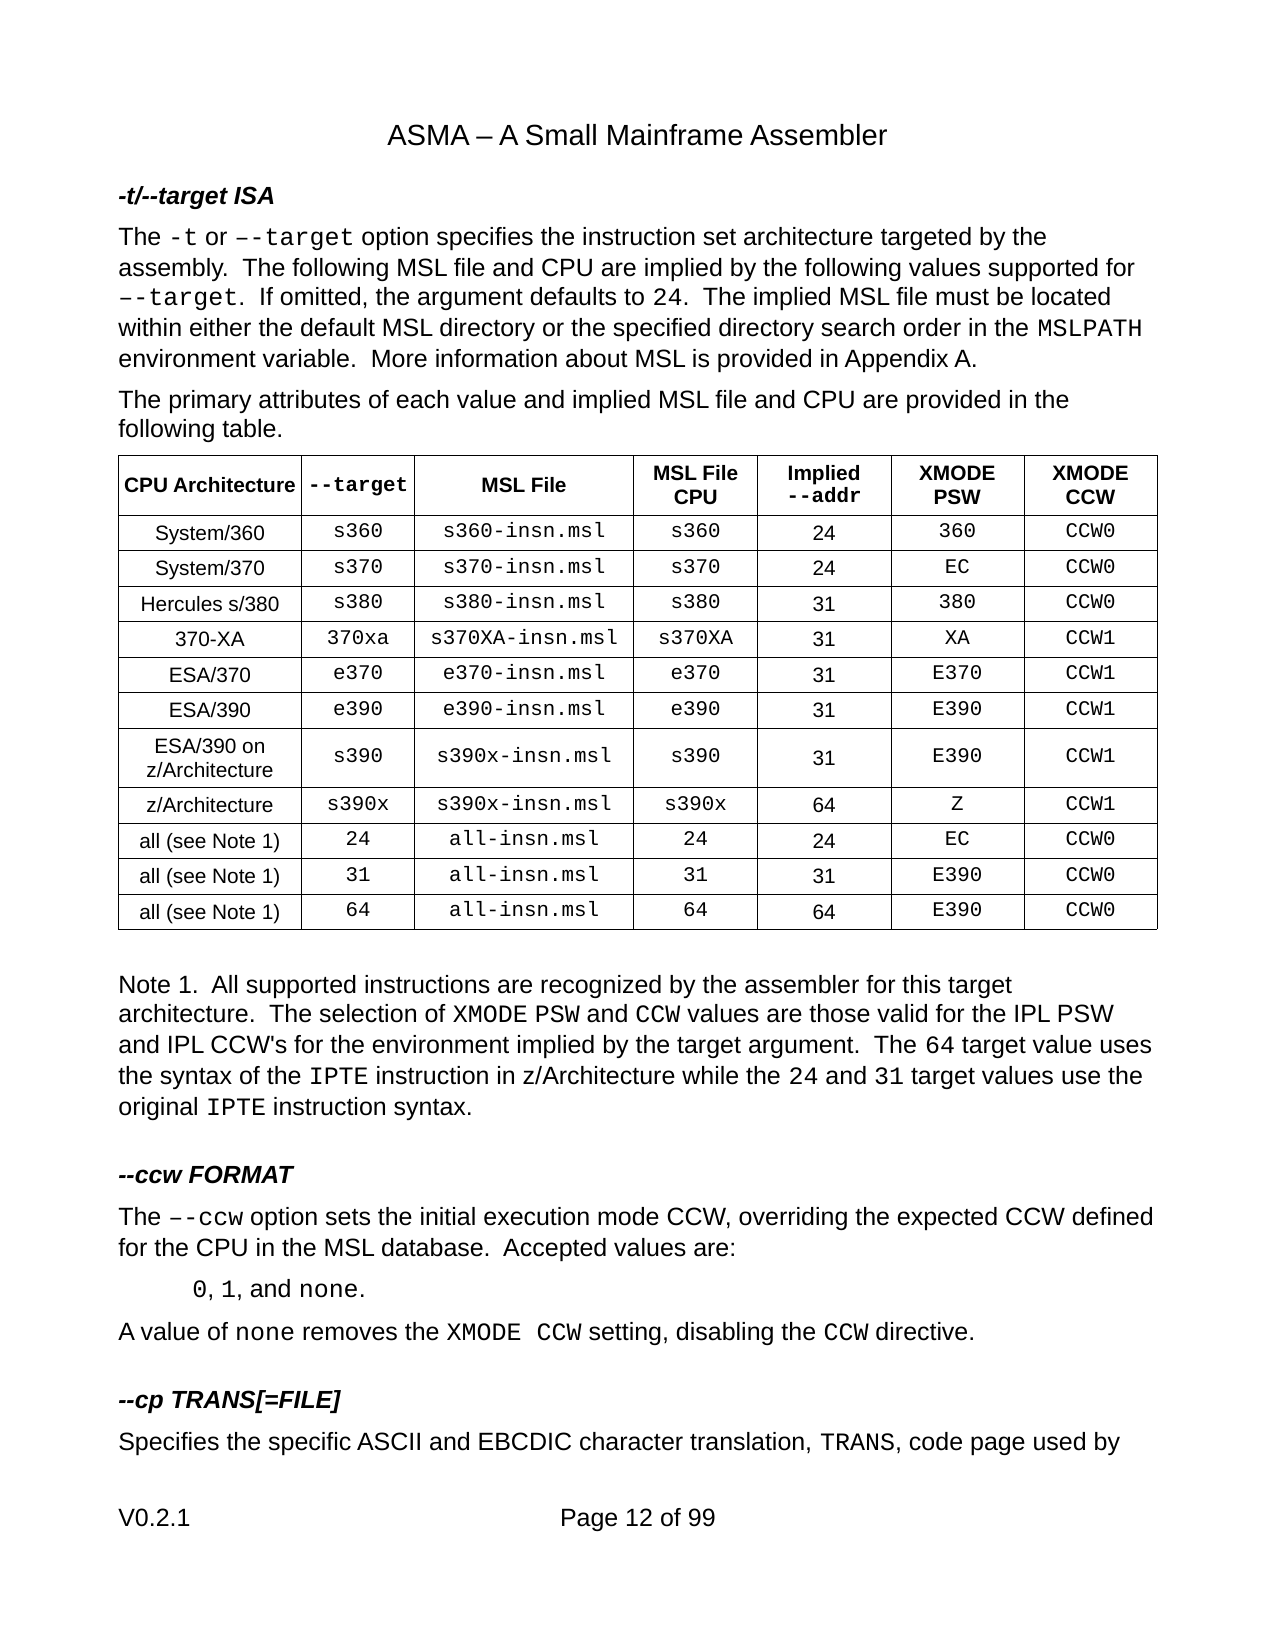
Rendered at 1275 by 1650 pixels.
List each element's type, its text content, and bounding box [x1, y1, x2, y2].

table_cell E390 [892, 895, 1024, 929]
table_cell 31 [758, 729, 891, 787]
table_cell e390 [634, 693, 757, 728]
table_cell CCW0 [1025, 516, 1157, 550]
table_cell s380 [634, 587, 757, 621]
table_header MSL File [415, 456, 633, 514]
table_cell 64 [634, 895, 757, 929]
subtitle -t/--target ISA [118, 181, 1157, 210]
table_cell 31 [302, 859, 414, 894]
table_cell 64 [302, 895, 414, 929]
table_cell s390x [302, 788, 414, 823]
table_cell e390-insn.msl [415, 693, 633, 728]
text The -t or –-target option specifies the instruction set architecture targeted by the assembly. The following MSL file and CPU are implied by the following values supported for –-target. If omitted, the argument defaults to 24. The implied MSL file must be located within either the default MSL directory or the specified directory search order in the MSLPATH environment variable. More information about MSL is provided in Appendix A. [118, 222, 1157, 372]
table_cell 31 [758, 693, 891, 728]
subtitle --cp TRANS[=FILE] [118, 1386, 1157, 1414]
table_cell s380 [302, 587, 414, 621]
table_cell CCW0 [1025, 587, 1157, 621]
table_cell CCW1 [1025, 729, 1157, 787]
table_cell E390 [892, 693, 1024, 728]
text 0, 1, and none. [192, 1274, 1157, 1305]
table_cell E390 [892, 859, 1024, 894]
table_cell s360 [634, 516, 757, 550]
table_cell all (see Note 1) [119, 895, 301, 929]
text Note 1. All supported instructions are recognized by the assembler for this target architecture. The selection of XMODE PSW and CCW values are those valid for the IPL PSW and IPL CCW's for the environment implied by the target argument. The 64 target value uses the syntax of the IPTE instruction in z/Architecture while the 24 and 31 target values use the original IPTE instruction syntax. [118, 971, 1157, 1123]
text The –-ccw option sets the initial execution mode CCW, overriding the expected CCW defined for the CPU in the MSL database. Accepted values are: [118, 1202, 1157, 1261]
table_cell CCW1 [1025, 788, 1157, 823]
table_cell all-insn.msl [415, 824, 633, 858]
table_cell s390 [302, 729, 414, 787]
table_cell s360 [302, 516, 414, 550]
table_cell Hercules s/380 [119, 587, 301, 621]
table_header MSL File CPU [634, 456, 757, 514]
table_cell 360 [892, 516, 1024, 550]
table_cell System/360 [119, 516, 301, 550]
table_cell s370-insn.msl [415, 551, 633, 586]
table_cell CCW0 [1025, 895, 1157, 929]
table_cell CCW1 [1025, 622, 1157, 657]
table_cell all-insn.msl [415, 895, 633, 929]
table_cell 24 [302, 824, 414, 858]
table_cell CCW1 [1025, 658, 1157, 692]
table_cell 24 [634, 824, 757, 858]
table_header --target [302, 456, 414, 514]
table_cell s390x-insn.msl [415, 788, 633, 823]
table_cell 31 [634, 859, 757, 894]
table_cell E370 [892, 658, 1024, 692]
table_header CPU Architecture [119, 456, 301, 514]
table_cell all (see Note 1) [119, 824, 301, 858]
table_cell ESA/390 [119, 693, 301, 728]
table_cell CCW1 [1025, 693, 1157, 728]
table_cell CCW0 [1025, 551, 1157, 586]
table_cell ESA/390 on z/Architecture [119, 729, 301, 787]
table_cell EC [892, 824, 1024, 858]
table_cell s380-insn.msl [415, 587, 633, 621]
table_header XMODE CCW [1025, 456, 1157, 514]
table_cell CCW0 [1025, 824, 1157, 858]
table_cell s370 [634, 551, 757, 586]
table_header Implied --addr [758, 456, 891, 514]
table_cell 64 [758, 788, 891, 823]
table_cell s390x-insn.msl [415, 729, 633, 787]
table_cell e370-insn.msl [415, 658, 633, 692]
table_cell s370 [302, 551, 414, 586]
text A value of none removes the XMODE CCW setting, disabling the CCW directive. [118, 1317, 1157, 1348]
table_cell s370XA [634, 622, 757, 657]
table_cell s360-insn.msl [415, 516, 633, 550]
table_cell 24 [758, 824, 891, 858]
table_cell z/Architecture [119, 788, 301, 823]
table_cell 24 [758, 551, 891, 586]
table_cell EC [892, 551, 1024, 586]
table_cell 31 [758, 658, 891, 692]
table_cell E390 [892, 729, 1024, 787]
table_cell ESA/370 [119, 658, 301, 692]
table_cell e370 [302, 658, 414, 692]
table_cell 370xa [302, 622, 414, 657]
table_header XMODE PSW [892, 456, 1024, 514]
table_cell 380 [892, 587, 1024, 621]
table_cell 31 [758, 587, 891, 621]
subtitle --ccw FORMAT [118, 1161, 1157, 1189]
table_cell 31 [758, 622, 891, 657]
table_cell Z [892, 788, 1024, 823]
table_cell all-insn.msl [415, 859, 633, 894]
table_cell 64 [758, 895, 891, 929]
table_cell e370 [634, 658, 757, 692]
table_cell System/370 [119, 551, 301, 586]
table_cell s390 [634, 729, 757, 787]
table_cell 370-XA [119, 622, 301, 657]
table_cell e390 [302, 693, 414, 728]
table_cell s370XA-insn.msl [415, 622, 633, 657]
table_cell 24 [758, 516, 891, 550]
table_cell XA [892, 622, 1024, 657]
table_cell CCW0 [1025, 859, 1157, 894]
table_cell 31 [758, 859, 891, 894]
text Specifies the specific ASCII and EBCDIC character translation, TRANS, code page used by [118, 1427, 1157, 1458]
table_cell all (see Note 1) [119, 859, 301, 894]
text The primary attributes of each value and implied MSL file and CPU are provided in the following table. [118, 385, 1157, 442]
table_cell s390x [634, 788, 757, 823]
